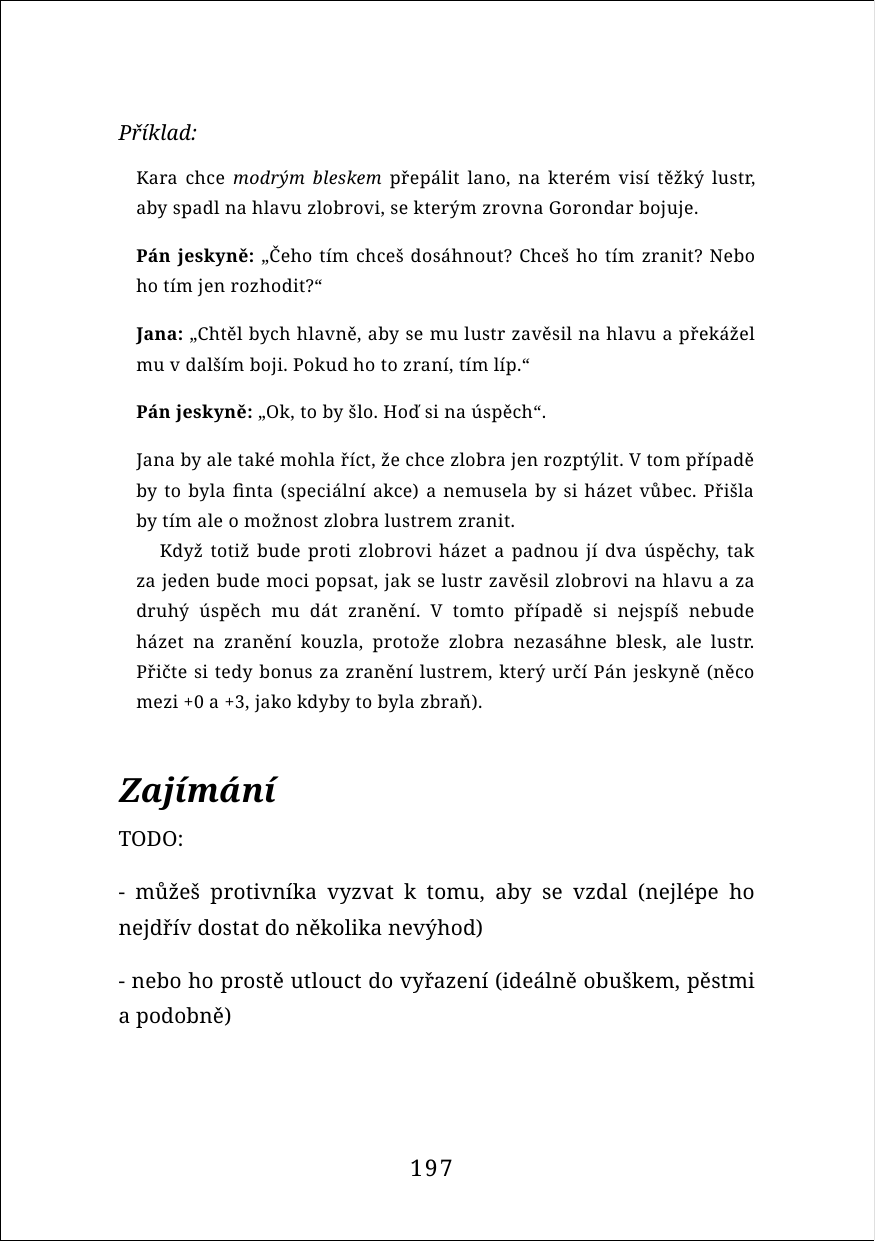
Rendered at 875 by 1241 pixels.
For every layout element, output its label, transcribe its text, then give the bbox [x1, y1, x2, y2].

text Kara chce modrým bleskem přepálit lano, na kterém visí těžký lustr, aby spadl na hlavu zlobrovi, se kterým zrovna Gorondar bojuje. [136, 166, 756, 220]
text Pán jeskyně: „Ok, to by šlo. Hoď si na úspěch“. [136, 400, 756, 424]
text - můžeš protivníka vyzvat k tomu, aby se vzdal (nejlépe ho nejdřív dostat do několika nevýhod) [118, 877, 756, 941]
text - nebo ho prostě utlouct do vyřazení (ideálně obuškem, pěstmi a podobně) [118, 966, 756, 1030]
text Příklad: [118, 118, 756, 147]
text Jana: „Chtěl bych hlavně, aby se mu lustr zavěsil na hlavu a překážel mu v dalším boji. Pokud ho to zraní, tím líp.“ [136, 322, 756, 376]
subtitle Zajímání [118, 767, 756, 812]
text Pán jeskyně: „Čeho tím chceš dosáhnout? Chceš ho tím zranit? Nebo ho tím jen rozhodit?“ [136, 244, 756, 298]
text TODO: [118, 824, 756, 853]
text Jana by ale také mohla říct, že chce zlobra jen rozptýlit. V tom případě by to byla finta (speciální akce) a nemusela by si házet vůbec. Přišla by tím ale o možnost zlobra lustrem zranit. Když totiž bude proti zlobrovi házet a padnou jí dva úspěchy, tak za jeden bude moci popsat, jak se lustr zavěsil zlobrovi na hlavu a za druhý úspěch mu dát zranění. V tomto případě si nejspíš nebude házet na zranění kouzla, protože zlobra nezasáhne blesk, ale lustr. Přičte si tedy bonus za zranění lustrem, který určí Pán jeskyně (něco mezi +0 a +3, jako kdyby to byla zbraň). [136, 448, 756, 714]
